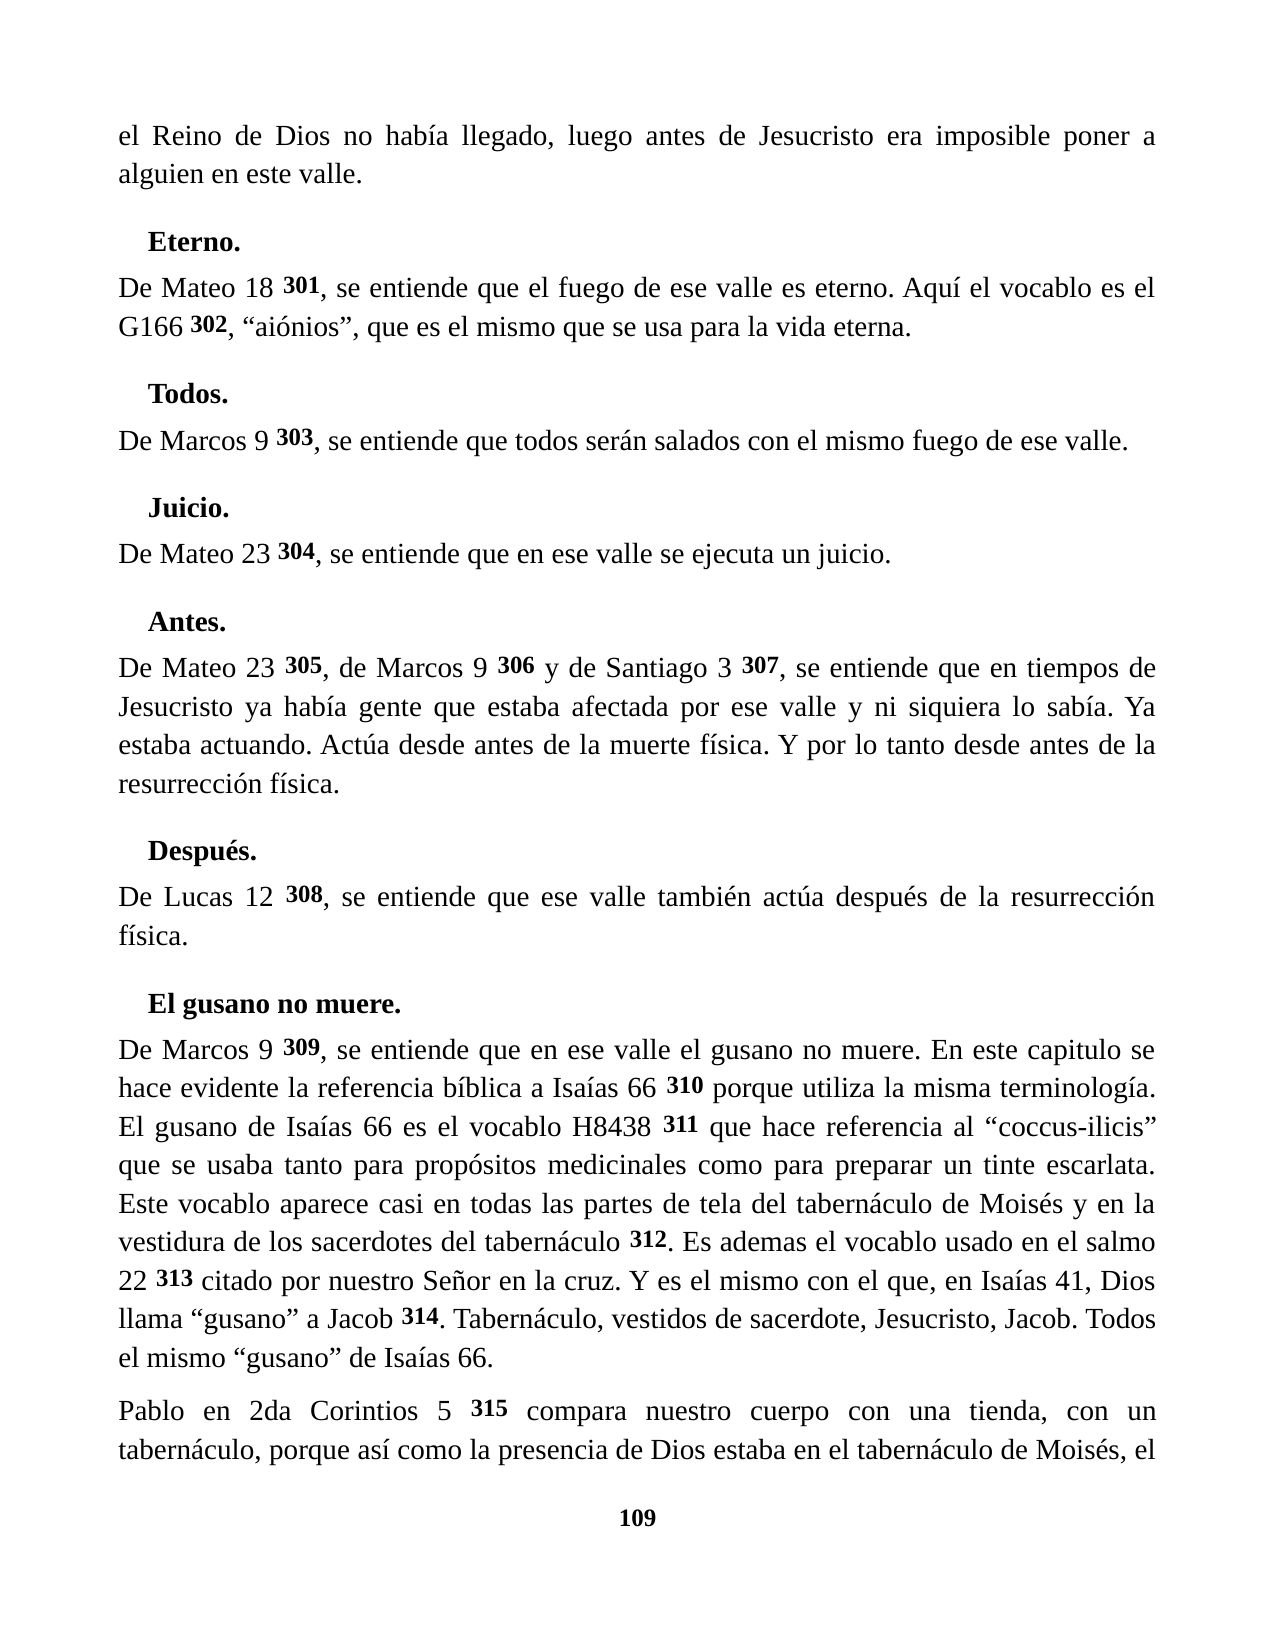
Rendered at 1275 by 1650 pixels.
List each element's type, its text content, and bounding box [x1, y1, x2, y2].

subtitle Eterno. [148, 224, 1157, 258]
subtitle Después. [148, 833, 1157, 867]
text De Mateo 18 , se entiende que el fuego de ese valle es eterno. Aquí el vocablo es el G166 , “aiónios”, que es el mismo que se usa para la vida eterna. [118, 270, 1157, 342]
text De Marcos 9 , se entiende que en ese valle el gusano no muere. En este capitulo se hace evidente la referencia bíblica a Isaías 66 porque utiliza la misma terminología. El gusano de Isaías 66 es el vocablo H8438 que hace referencia al “coccus-ilicis” que se usaba tanto para propósitos medicinales como para preparar un tinte escarlata. Este vocablo aparece casi en todas las partes de tela del tabernáculo de Moisés y en la vestidura de los sacerdotes del tabernáculo . Es ademas el vocablo usado en el salmo 22 citado por nuestro Señor en la cruz. Y es el mismo con el que, en Isaías 41, Dios llama “gusano” a Jacob . Tabernáculo, vestidos de sacerdote, Jesucristo, Jacob. Todos el mismo “gusano” de Isaías 66. [118, 1032, 1157, 1374]
text De Mateo 23 , se entiende que en ese valle se ejecuta un juicio. [118, 536, 1157, 570]
text De Lucas 12 , se entiende que ese valle también actúa después de la resurrección física. [118, 879, 1157, 952]
subtitle Todos. [148, 377, 1157, 410]
text De Marcos 9 , se entiende que todos serán salados con el mismo fuego de ese valle. [118, 423, 1157, 456]
subtitle Juicio. [148, 490, 1157, 524]
text De Mateo 23 , de Marcos 9 y de Santiago 3 , se entiende que en tiempos de Jesucristo ya había gente que estaba afectada por ese valle y ni siquiera lo sabía. Ya estaba actuando. Actúa desde antes de la muerte física. Y por lo tanto desde antes de la resurrección física. [118, 650, 1157, 799]
subtitle El gusano no muere. [148, 986, 1157, 1019]
subtitle Antes. [148, 604, 1157, 638]
text el Reino de Dios no había llegado, luego antes de Jesucristo era imposible poner a alguien en este valle. [118, 118, 1157, 190]
text Pablo en 2da Corintios 5 compara nuestro cuerpo con una tienda, con un tabernáculo, porque así como la presencia de Dios estaba en el tabernáculo de Moisés, el [118, 1393, 1157, 1465]
